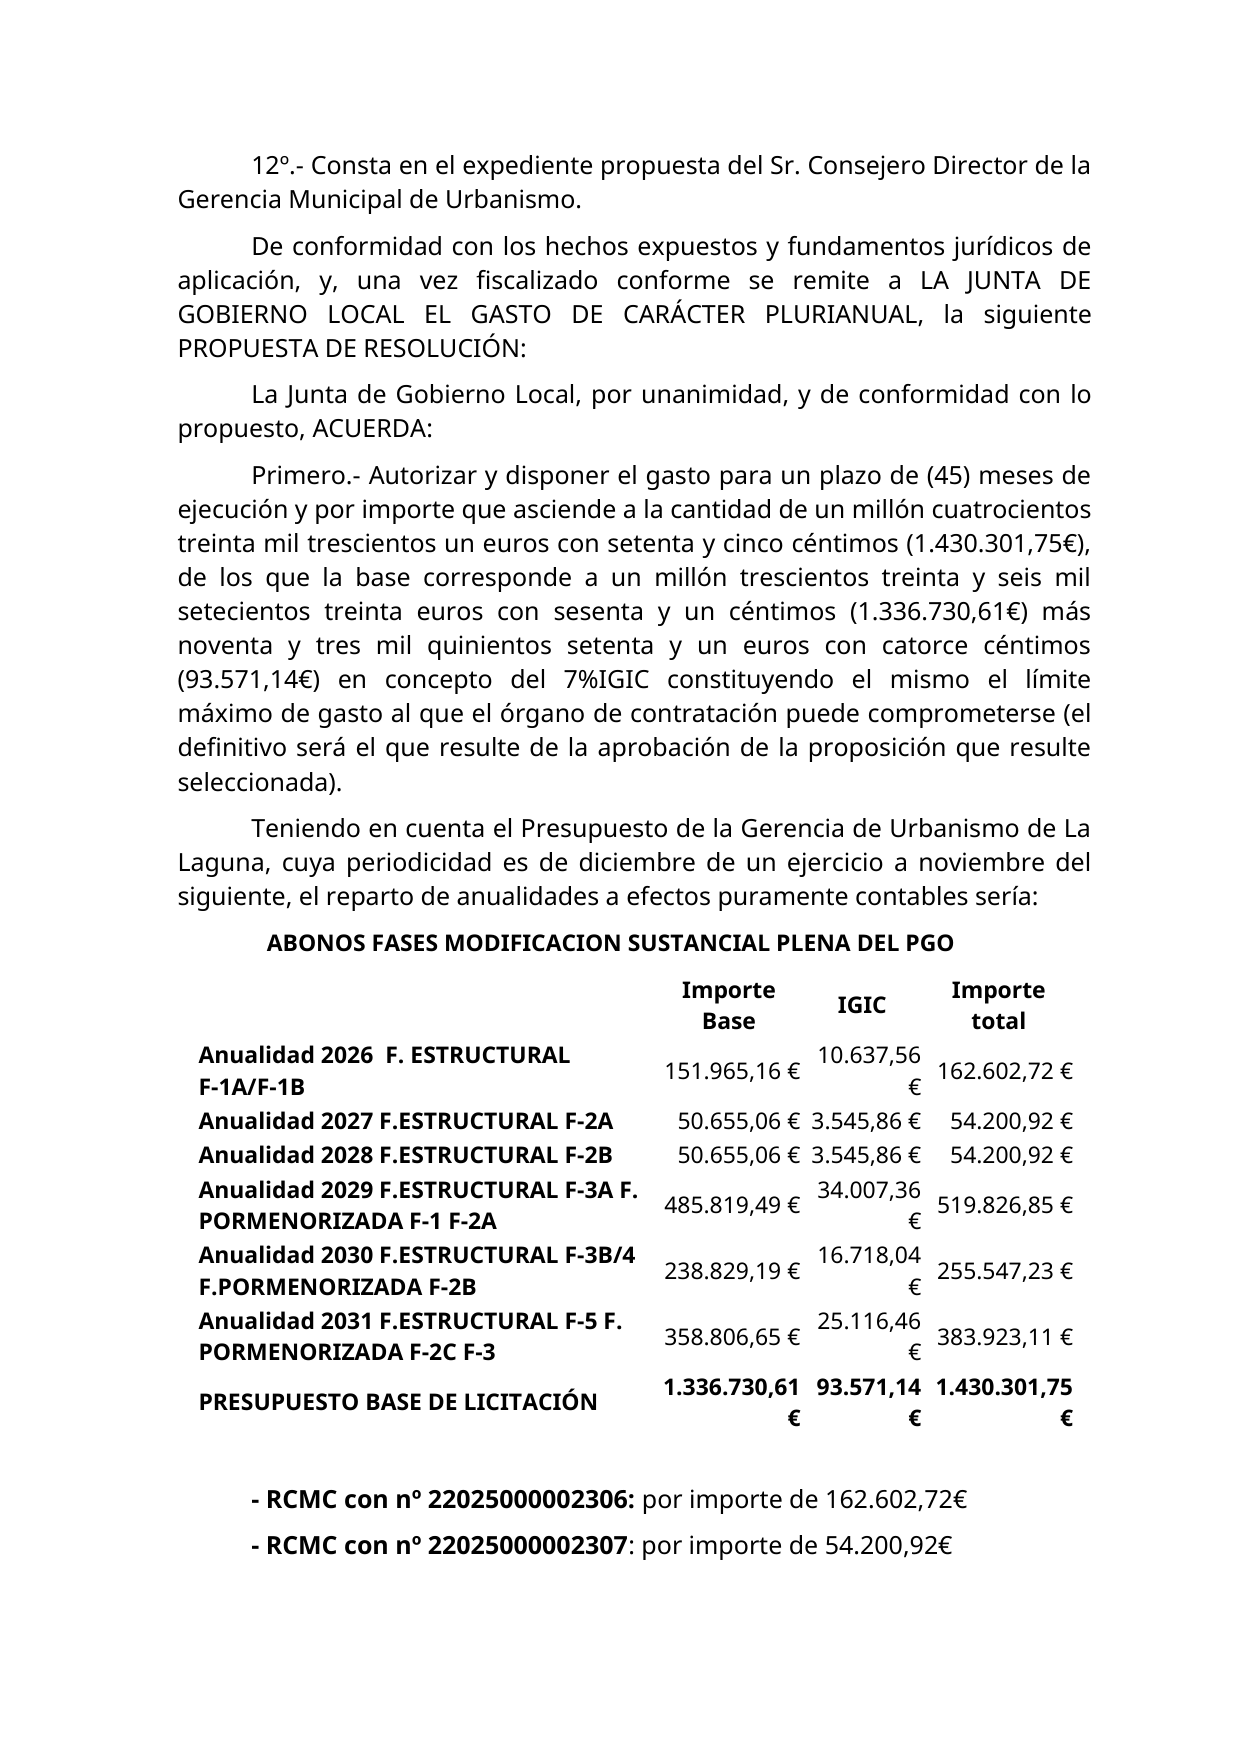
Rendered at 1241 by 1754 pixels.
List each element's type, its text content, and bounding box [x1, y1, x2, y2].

table_cell 34.007,36 € [802, 1172, 923, 1238]
table_cell Anualidad 2026 F. ESTRUCTURAL F-1A/F-1B [152, 1038, 656, 1103]
table_cell 255.547,23 € [923, 1238, 1074, 1303]
table_cell IGIC [802, 972, 923, 1038]
table_cell 519.826,85 € [923, 1172, 1074, 1238]
table_cell 54.200,92 € [923, 1138, 1074, 1172]
table_cell 151.965,16 € [656, 1038, 802, 1103]
text - RCMC con nº 22025000002306: por importe de 162.602,72€ [177, 1481, 1093, 1515]
table_cell 383.923,11 € [923, 1304, 1074, 1369]
table_cell 1.430.301,75 € [923, 1369, 1074, 1435]
table_cell PRESUPUESTO BASE DE LICITACIÓN [152, 1369, 656, 1435]
table_header [1069, 925, 1074, 972]
table_cell 3.545,86 € [802, 1104, 923, 1138]
table_cell 485.819,49 € [656, 1172, 802, 1238]
table_cell Anualidad 2031 F.ESTRUCTURAL F-5 F. PORMENORIZADA F-2C F-3 [152, 1304, 656, 1369]
table_cell Anualidad 2030 F.ESTRUCTURAL F-3B/4 F.PORMENORIZADA F-2B [152, 1238, 656, 1303]
table_cell 54.200,92 € [923, 1104, 1074, 1138]
table_cell 358.806,65 € [656, 1304, 802, 1369]
text Primero.- Autorizar y disponer el gasto para un plazo de (45) meses de ejecución y por importe que asciende a la cantidad de un millón cuatrocientos treinta mil trescientos un euros con setenta y cinco céntimos (1.430.301,75€), de los que la base corresponde a un millón trescientos treinta y seis mil setecientos treinta euros con sesenta y un céntimos (1.336.730,61€) más noventa y tres mil quinientos setenta y un euros con catorce céntimos (93.571,14€) en concepto del 7%IGIC constituyendo el mismo el límite máximo de gasto al que el órgano de contratación puede comprometerse (el definitivo será el que resulte de la aprobación de la proposición que resulte seleccionada). [177, 458, 1093, 798]
table_cell [152, 972, 656, 1038]
table_cell 3.545,86 € [802, 1138, 923, 1172]
table_header ABONOS FASES MODIFICACION SUSTANCIAL PLENA DEL PGO [152, 925, 1069, 972]
table_cell 93.571,14 € [802, 1369, 923, 1435]
text 12º.- Consta en el expediente propuesta del Sr. Consejero Director de la Gerencia Municipal de Urbanismo. [177, 148, 1093, 216]
table_cell 10.637,56 € [802, 1038, 923, 1103]
text La Junta de Gobierno Local, por unanimidad, y de conformidad con lo propuesto, ACUERDA: [177, 377, 1093, 445]
table_cell 50.655,06 € [656, 1138, 802, 1172]
table_cell 1.336.730,61 € [656, 1369, 802, 1435]
text - RCMC con nº 22025000002307: por importe de 54.200,92€ [177, 1528, 1093, 1562]
table_cell Anualidad 2029 F.ESTRUCTURAL F-3A F. PORMENORIZADA F-1 F-2A [152, 1172, 656, 1238]
table_cell Importe Base [656, 972, 802, 1038]
text Teniendo en cuenta el Presupuesto de la Gerencia de Urbanismo de La Laguna, cuya periodicidad es de diciembre de un ejercicio a noviembre del siguiente, el reparto de anualidades a efectos puramente contables sería: [177, 811, 1093, 913]
table_cell Anualidad 2028 F.ESTRUCTURAL F-2B [152, 1138, 656, 1172]
table_cell 162.602,72 € [923, 1038, 1074, 1103]
table_cell 16.718,04 € [802, 1238, 923, 1303]
table_cell Anualidad 2027 F.ESTRUCTURAL F-2A [152, 1104, 656, 1138]
table_cell 50.655,06 € [656, 1104, 802, 1138]
text De conformidad con los hechos expuestos y fundamentos jurídicos de aplicación, y, una vez fiscalizado conforme se remite a LA JUNTA DE GOBIERNO LOCAL EL GASTO DE CARÁCTER PLURIANUAL, la siguiente PROPUESTA DE RESOLUCIÓN: [177, 228, 1093, 364]
table_cell 25.116,46 € [802, 1304, 923, 1369]
table_cell 238.829,19 € [656, 1238, 802, 1303]
table_cell Importe total [923, 972, 1074, 1038]
